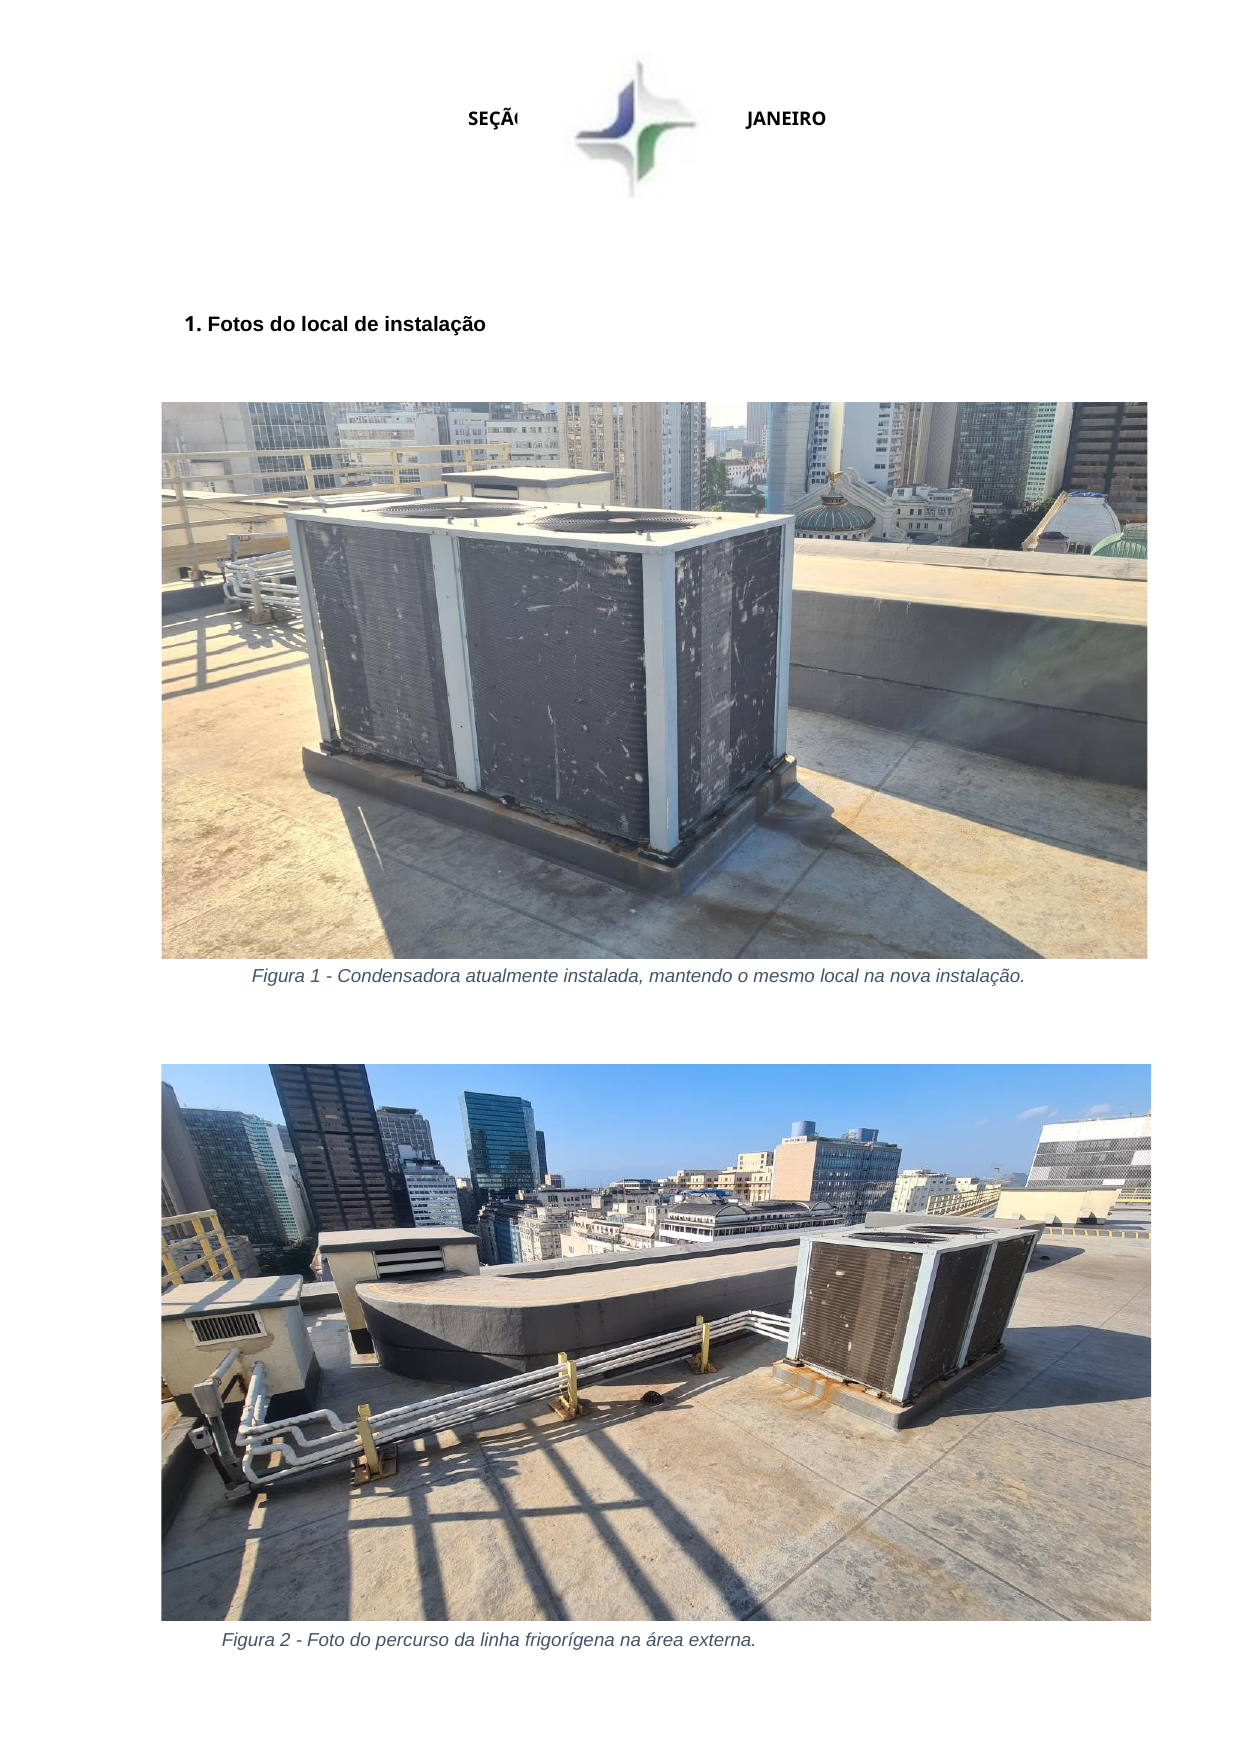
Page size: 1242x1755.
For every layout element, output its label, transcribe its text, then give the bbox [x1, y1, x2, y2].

text Figura 1 - Condensadora atualmente instalada, mantendo o mesmo local na nova instalação. [148, 965, 1160, 986]
text 1. Fotos do local de instalação [184, 309, 1160, 337]
text Figura 2 - Foto do percurso da linha frigorígena na área externa. [161, 1044, 1160, 1651]
